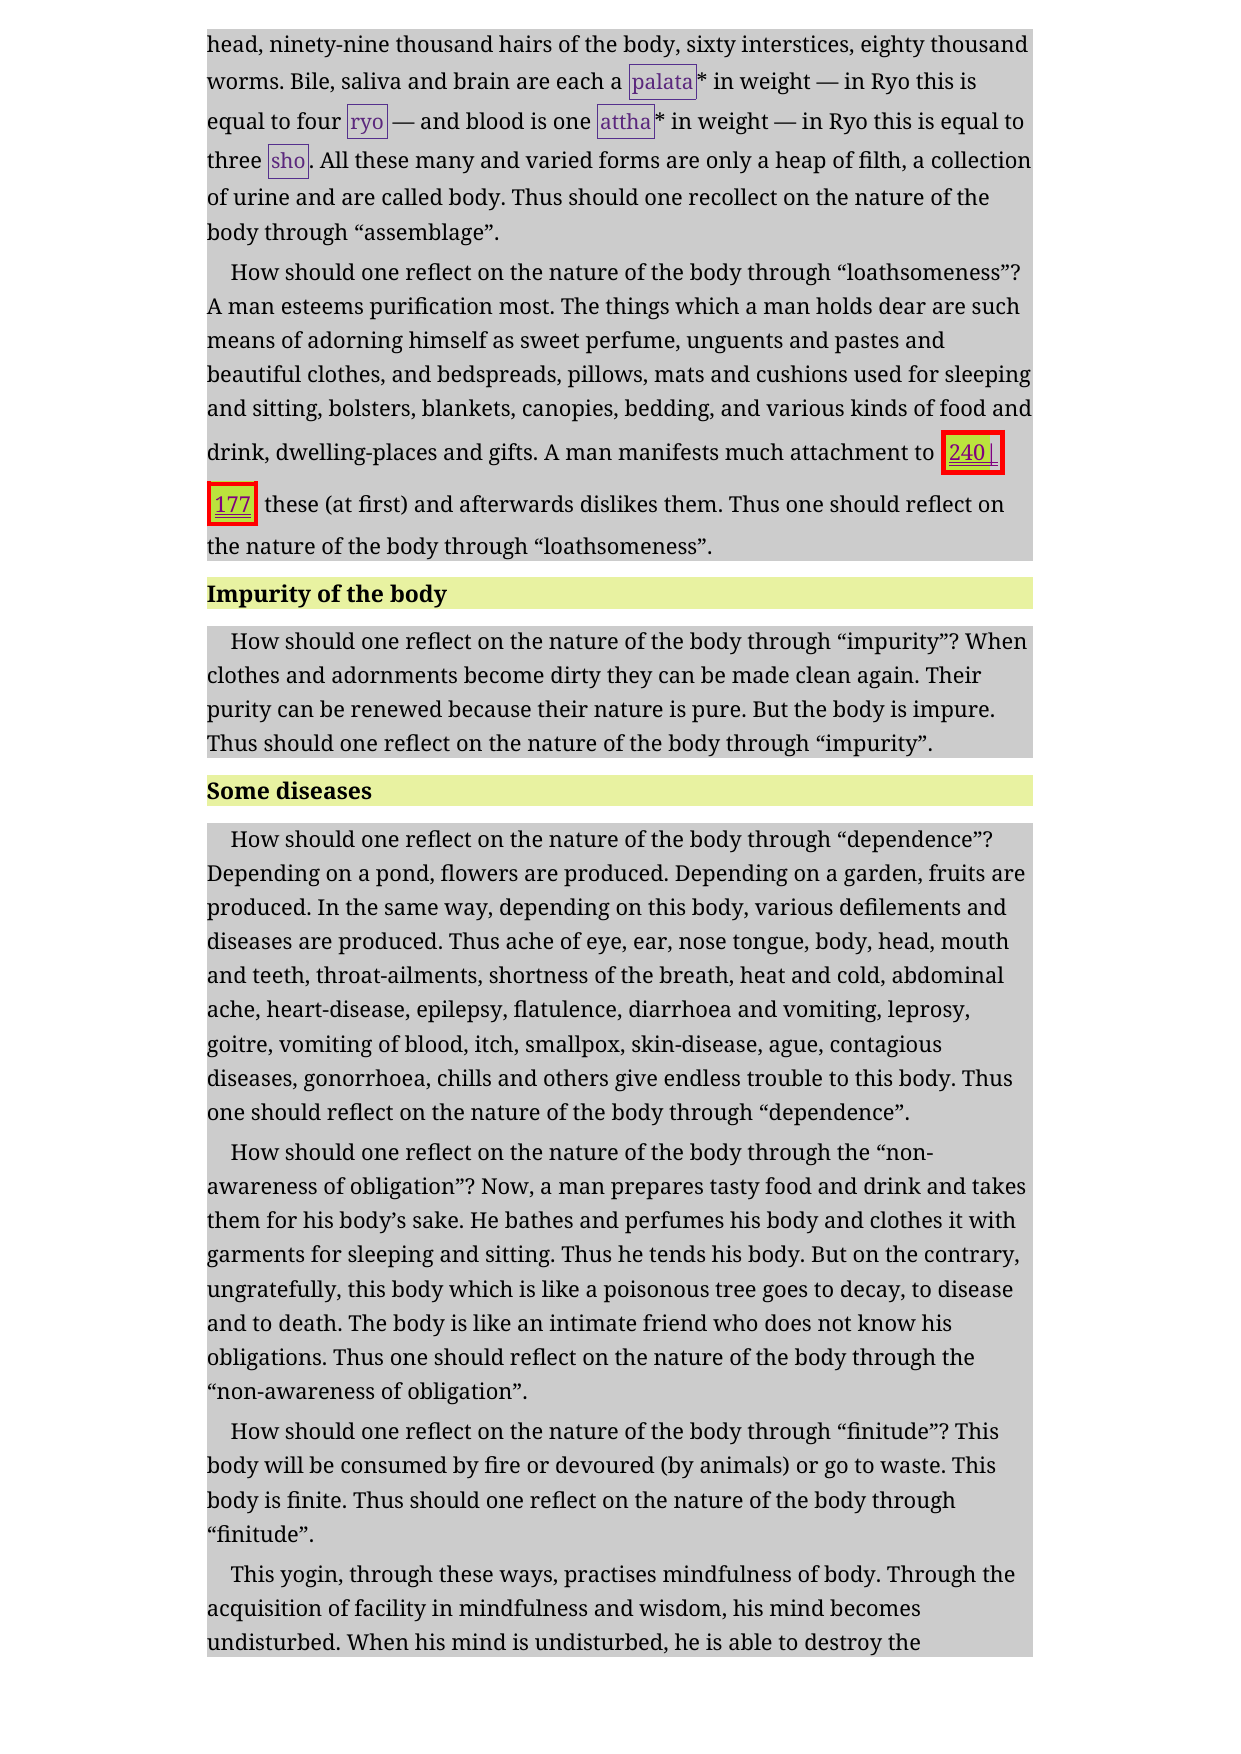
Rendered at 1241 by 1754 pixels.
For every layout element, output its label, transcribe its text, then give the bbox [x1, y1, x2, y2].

text This yogin, through these ways, practises mindfulness of body. Through the acquisition of facility in mindfulness and wisdom, his mind becomes undisturbed. When his mind is undisturbed, he is able to destroy the [207, 1559, 1033, 1657]
text How should one reflect on the nature of the body through the “non-awareness of obligation”? Now, a man prepares tasty food and drink and takes them for his body’s sake. He bathes and perfumes his body and clothes it with garments for sleeping and sitting. Thus he tends his body. But on the contrary, ungratefully, this body which is like a poisonous tree goes to decay, to disease and to death. The body is like an intimate friend who does not know his obligations. Thus one should reflect on the nature of the body through the “non-awareness of obligation”. [207, 1137, 1033, 1406]
text How should one reflect on the nature of the body through “impurity”? When clothes and adornments become dirty they can be made clean again. Their purity can be renewed because their nature is pure. But the body is impure. Thus should one reflect on the nature of the body through “impurity”. [207, 626, 1033, 758]
text How should one reflect on the nature of the body through “dependence”? Depending on a pond, flowers are produced. Depending on a garden, fruits are produced. In the same way, depending on this body, various defilements and diseases are produced. Thus ache of eye, ear, nose tongue, body, head, mouth and teeth, throat-ailments, shortness of the breath, heat and cold, abdominal ache, heart-disease, epilepsy, flatulence, diarrhoea and vomiting, leprosy, goitre, vomiting of blood, itch, smallpox, skin-disease, ague, contagious diseases, gonorrhoea, chills and others give endless trouble to this body. Thus one should reflect on the nature of the body through “dependence”. [207, 823, 1033, 1127]
subtitle Some diseases [207, 775, 1033, 806]
text How should one reflect on the nature of the body through “finitude”? This body will be consumed by fire or devoured (by animals) or go to waste. This body is finite. Thus should one reflect on the nature of the body through “finitude”. [207, 1416, 1033, 1548]
subtitle Impurity of the body [207, 577, 1033, 609]
text How should one reflect on the nature of the body through “loathsomeness”? A man esteems purification most. The things which a man holds dear are such means of adorning himself as sweet perfume, unguents and pastes and beautiful clothes, and bedspreads, pillows, mats and cushions used for sleeping and sitting, bolsters, blankets, canopies, bedding, and various kinds of food and drink, dwelling-places and gifts. A man manifests much attachment to 240|177 these (at first) and afterwards dislikes them. Thus one should reflect on the nature of the body through “loathsomeness”. [207, 257, 1033, 561]
text head, ninety-nine thousand hairs of the body, sixty interstices, eighty thousand worms. Bile, saliva and brain are each a palata* in weight — in Ryo this is equal to four ryo — and blood is one attha* in weight — in Ryo this is equal to three sho. All these many and varied forms are only a heap of filth, a collection of urine and are called body. Thus should one recollect on the nature of the body through “assemblage”. [207, 29, 1033, 246]
